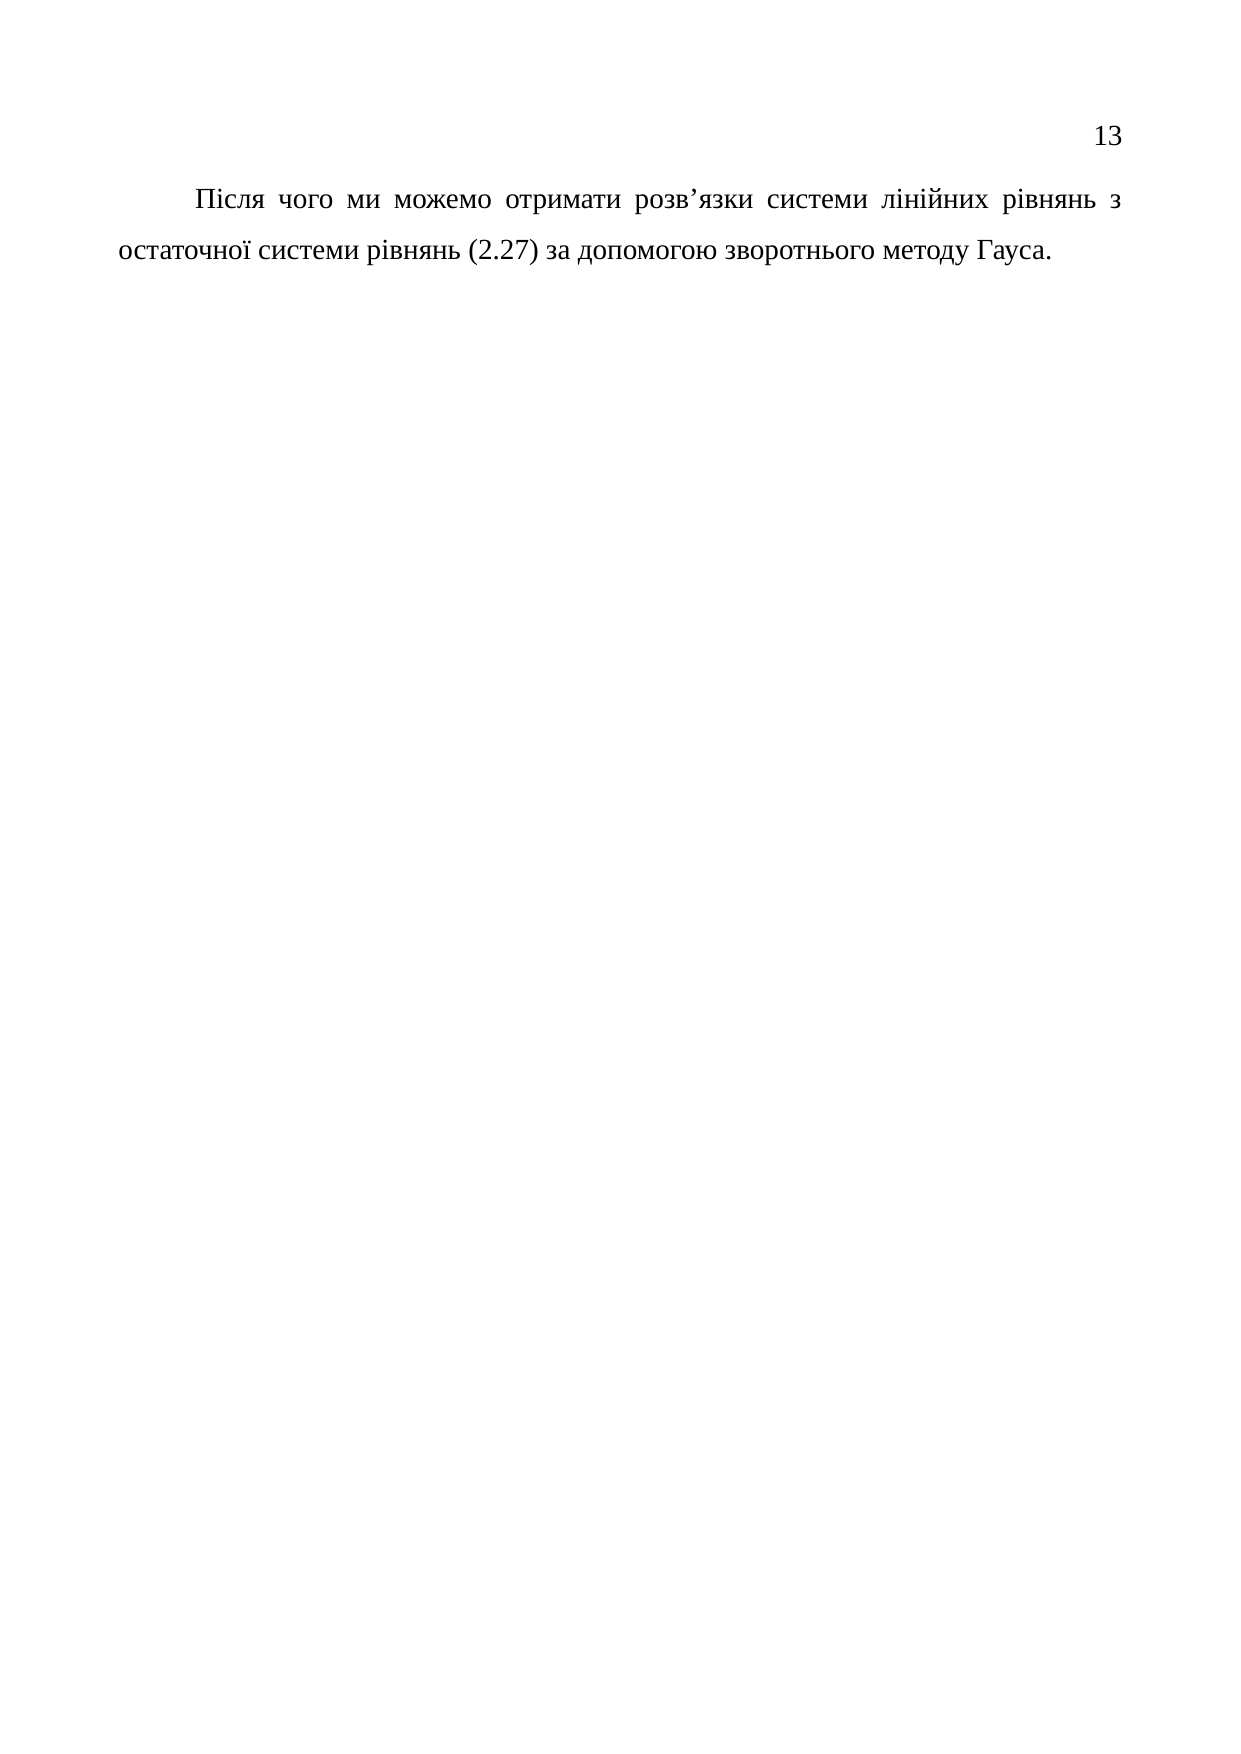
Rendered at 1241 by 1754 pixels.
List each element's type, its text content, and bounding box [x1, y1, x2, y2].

text Після чого ми можемо отримати розв’язки системи лінійних рівнянь з остаточної системи рівнянь (2.27) за допомогою зворотнього методу Гауса. [118, 182, 1122, 266]
